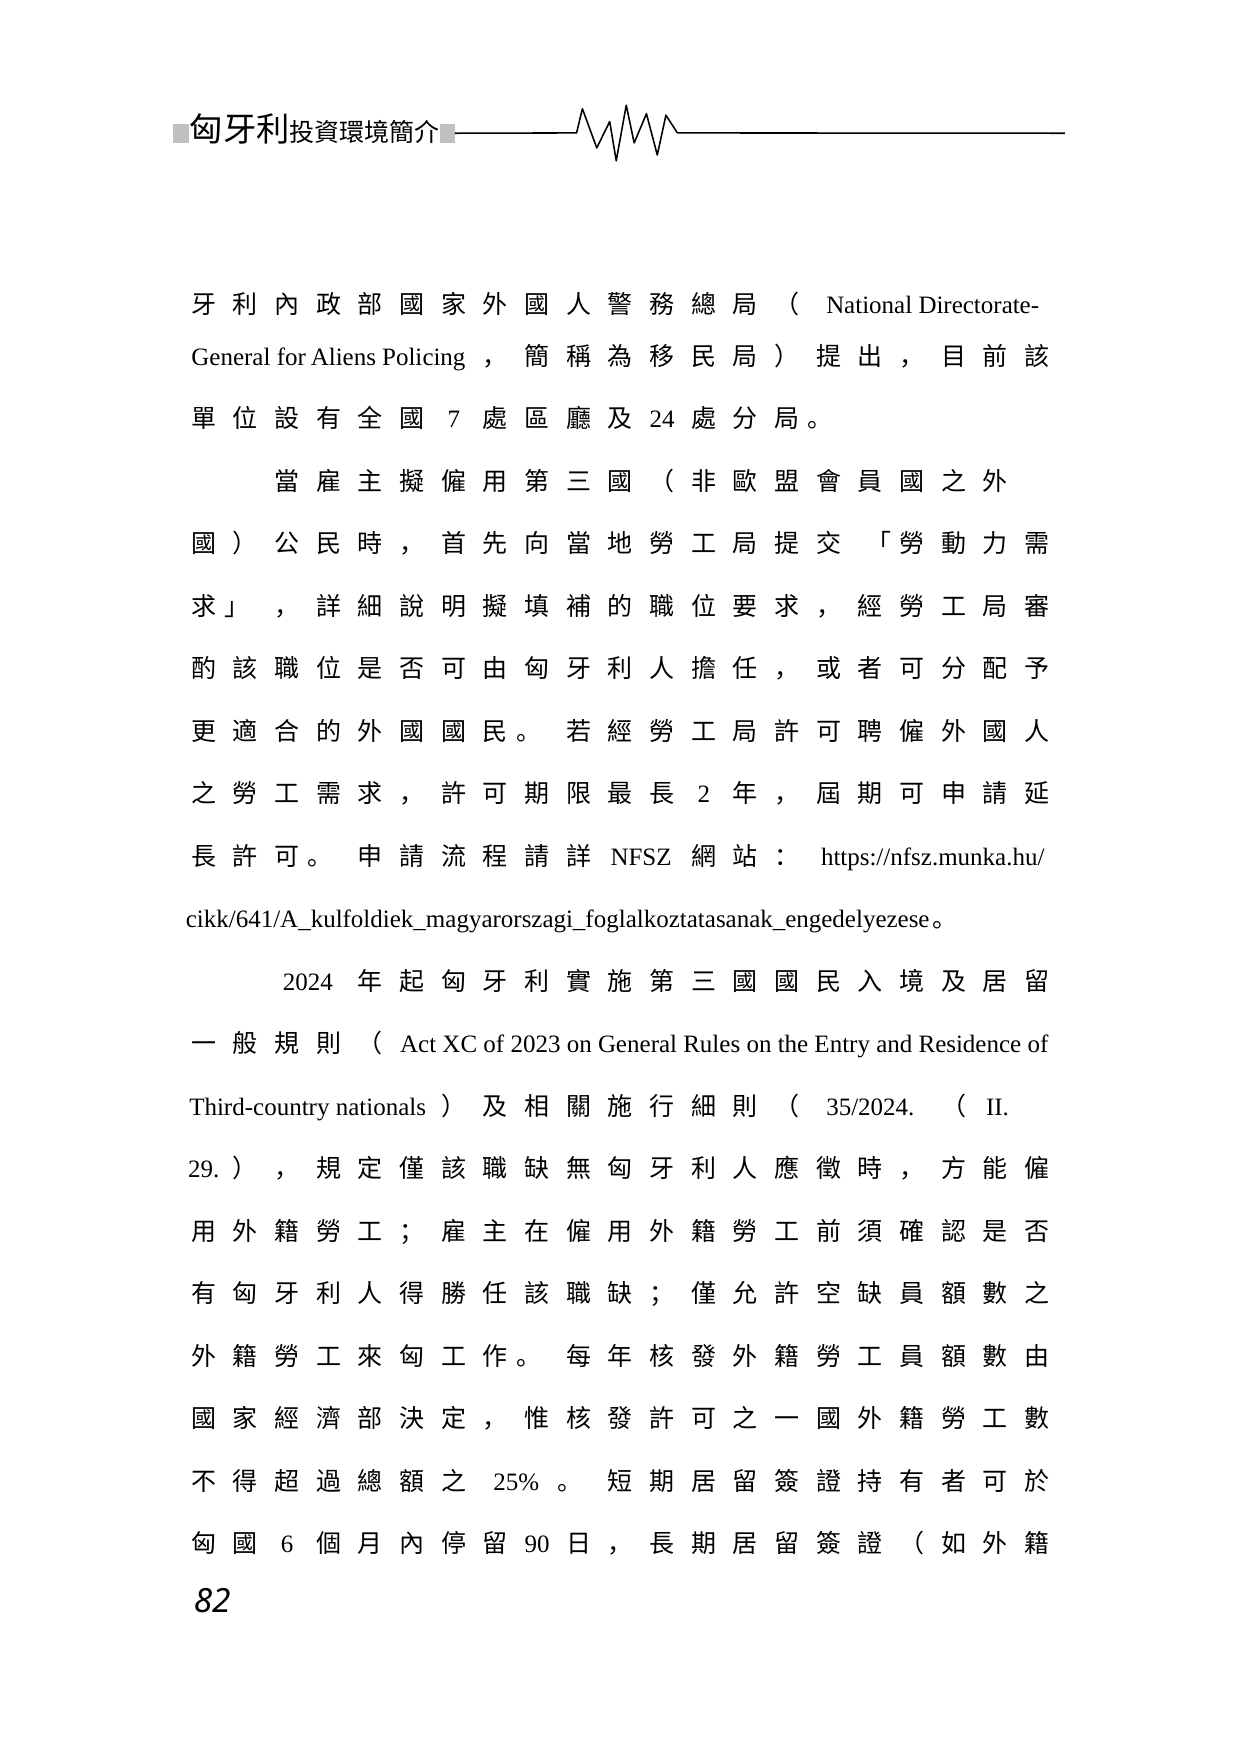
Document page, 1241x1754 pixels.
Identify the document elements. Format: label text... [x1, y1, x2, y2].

text 當雇主擬僱用第三國（非歐盟會員國之外國）公民時，首先向當地勞工局提交「勞動力需求」，詳細說明擬填補的職位要求，經勞工局審酌該職位是否可由匈牙利人擔任，或者可分配予更適合的外國國民。若經勞工局許可聘僱外國人之勞工需求，許可期限最長2年，屆期可申請延長許可。申請流程請詳NFSZ網站：https://nfsz.munka.hu/cikk/641/A_kulfoldiek_magyarorszagi_foglalkoztatasanak_engedelyezese。 [183, 438, 1058, 938]
text 2024年起匈牙利實施第三國國民入境及居留一般規則（Act XC of 2023 on General Rules on the Entry and Residence of Third-country nationals）及相關施行細則（35/2024.（II. 29.），規定僅該職缺無匈牙利人應徵時，方能僱用外籍勞工；雇主在僱用外籍勞工前須確認是否有匈牙利人得勝任該職缺；僅允許空缺員額數之外籍勞工來匈工作。每年核發外籍勞工員額數由國家經濟部決定，惟核發許可之一國外籍勞工數不得超過總額之25%。短期居留簽證持有者可於匈國6個月內停留90日，長期居留簽證（如外籍 [183, 938, 1058, 1563]
text 牙利內政部國家外國人警務總局（National Directorate-General for Aliens Policing，簡稱為移民局）提出，目前該單位設有全國7處區廳及24處分局。 [183, 250, 1058, 438]
